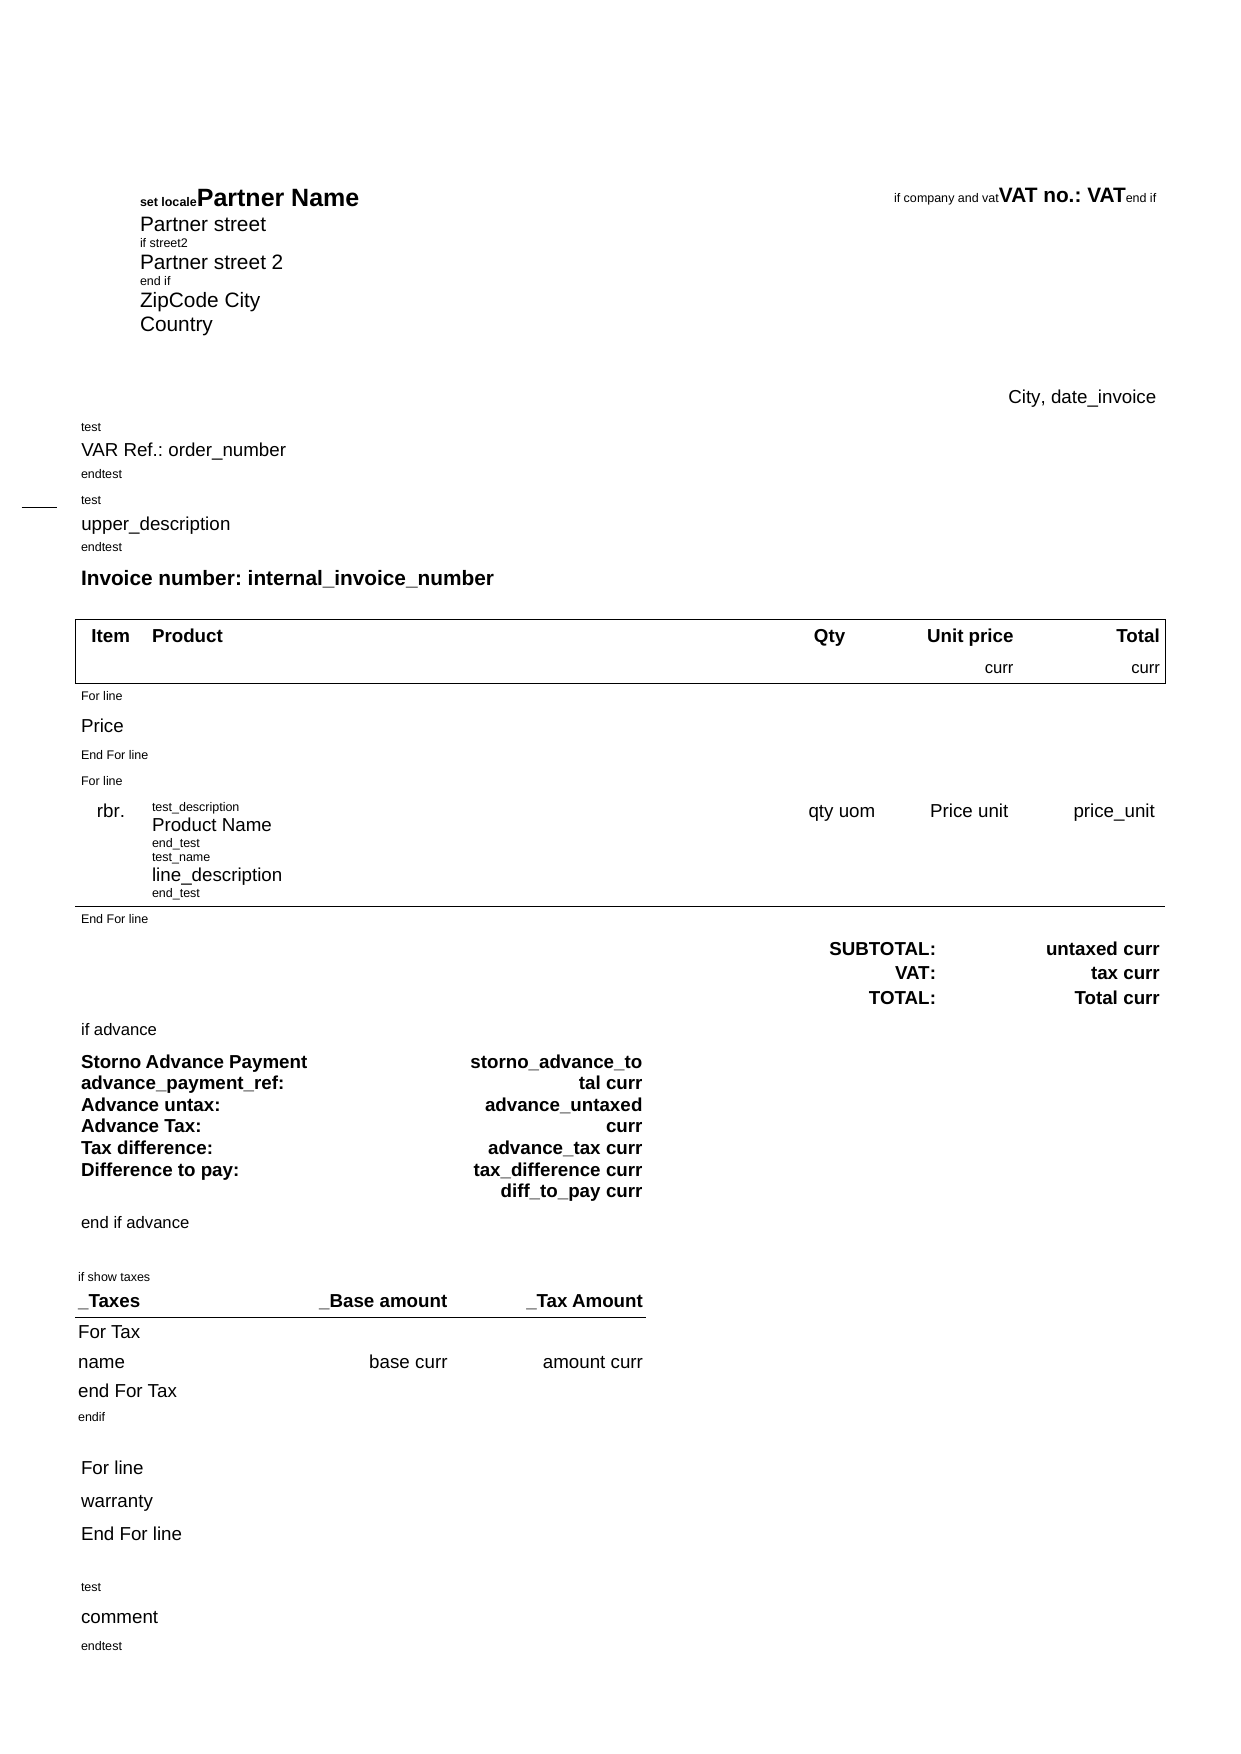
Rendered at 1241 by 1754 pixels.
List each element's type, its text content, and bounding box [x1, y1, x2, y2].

table_cell _Taxes [75, 1287, 254, 1317]
table_cell upper_description [75, 513, 1162, 534]
table_cell endtest [75, 1633, 1165, 1659]
table_cell End For line [75, 907, 1165, 932]
table_cell [950, 1287, 1165, 1317]
table_header set localePartner Name Partner street if street2 Partner street 2 end if ZipCode City Country [134, 177, 813, 413]
table_cell [646, 1317, 950, 1348]
table_cell end if advance [75, 1207, 1165, 1238]
table_cell endtest [75, 461, 1162, 487]
table_cell Invoice number: internal_invoice_number [75, 560, 1162, 595]
table_cell rbr. [75, 794, 146, 906]
table_cell Price [75, 709, 1165, 742]
table_cell [646, 1378, 950, 1407]
table_cell [646, 1348, 950, 1377]
table_header SUBTOTAL: VAT: TOTAL: [75, 932, 941, 1014]
table_cell [76, 653, 146, 683]
table_header Product [146, 620, 778, 652]
table_cell Storno Advance Payment advance_payment_ref: Advance untax: Advance Tax: Tax difference: Difference to pay: [75, 1045, 459, 1207]
table_cell For Tax [75, 1318, 646, 1348]
table_cell price_unit [1019, 794, 1165, 906]
table_header if show taxes [75, 1267, 1165, 1287]
table_cell qty uom [778, 794, 881, 906]
table_cell End For line [75, 1518, 1165, 1550]
table_header Total [1019, 620, 1165, 652]
table_cell end For Tax [75, 1378, 646, 1407]
table_header Qty [778, 620, 881, 652]
table_header untaxed curr tax curr Total curr [941, 932, 1165, 1014]
table_cell endtest [75, 534, 1162, 560]
table_header Item [76, 620, 146, 652]
table_cell base curr [255, 1348, 450, 1377]
table_cell _Base amount [255, 1287, 450, 1317]
table_cell warranty [75, 1484, 1165, 1517]
table_cell [648, 1045, 1165, 1207]
table_cell [950, 1317, 1165, 1348]
table_cell [146, 653, 778, 683]
table_cell storno_advance_total curr advance_untaxed curr advance_tax curr tax_difference curr diff_to_pay curr [459, 1045, 648, 1207]
table_cell [778, 653, 881, 683]
table_cell test [75, 487, 1162, 512]
table_header if advance [75, 1014, 1165, 1045]
table_header Unit price [881, 620, 1019, 652]
table_cell amount curr [450, 1348, 646, 1377]
table_cell Price unit [881, 794, 1019, 906]
table_header [75, 177, 134, 413]
table_cell For line [75, 768, 1165, 794]
table_cell VAR Ref.: order_number [75, 439, 1162, 461]
table_header For line [75, 1451, 1165, 1484]
table_cell name [75, 1348, 254, 1377]
table_cell For line [75, 684, 1165, 709]
table_header test [75, 1574, 1165, 1600]
table_header test [75, 414, 1162, 439]
table_cell [950, 1378, 1165, 1407]
table_cell _Tax Amount [450, 1287, 646, 1317]
table_cell curr [881, 653, 1019, 683]
table_cell test_description Product Name end_test test_name line_description end_test [146, 794, 778, 906]
table_cell endif [75, 1407, 1165, 1427]
table_cell curr [1019, 653, 1165, 683]
table_cell comment [75, 1600, 1165, 1633]
table_header if company and vatVAT no.: VATend if [813, 177, 1162, 295]
table_cell [646, 1287, 950, 1317]
table_cell City, date_invoice [813, 295, 1162, 413]
table_cell [950, 1348, 1165, 1377]
table_cell End For line [75, 742, 1165, 768]
